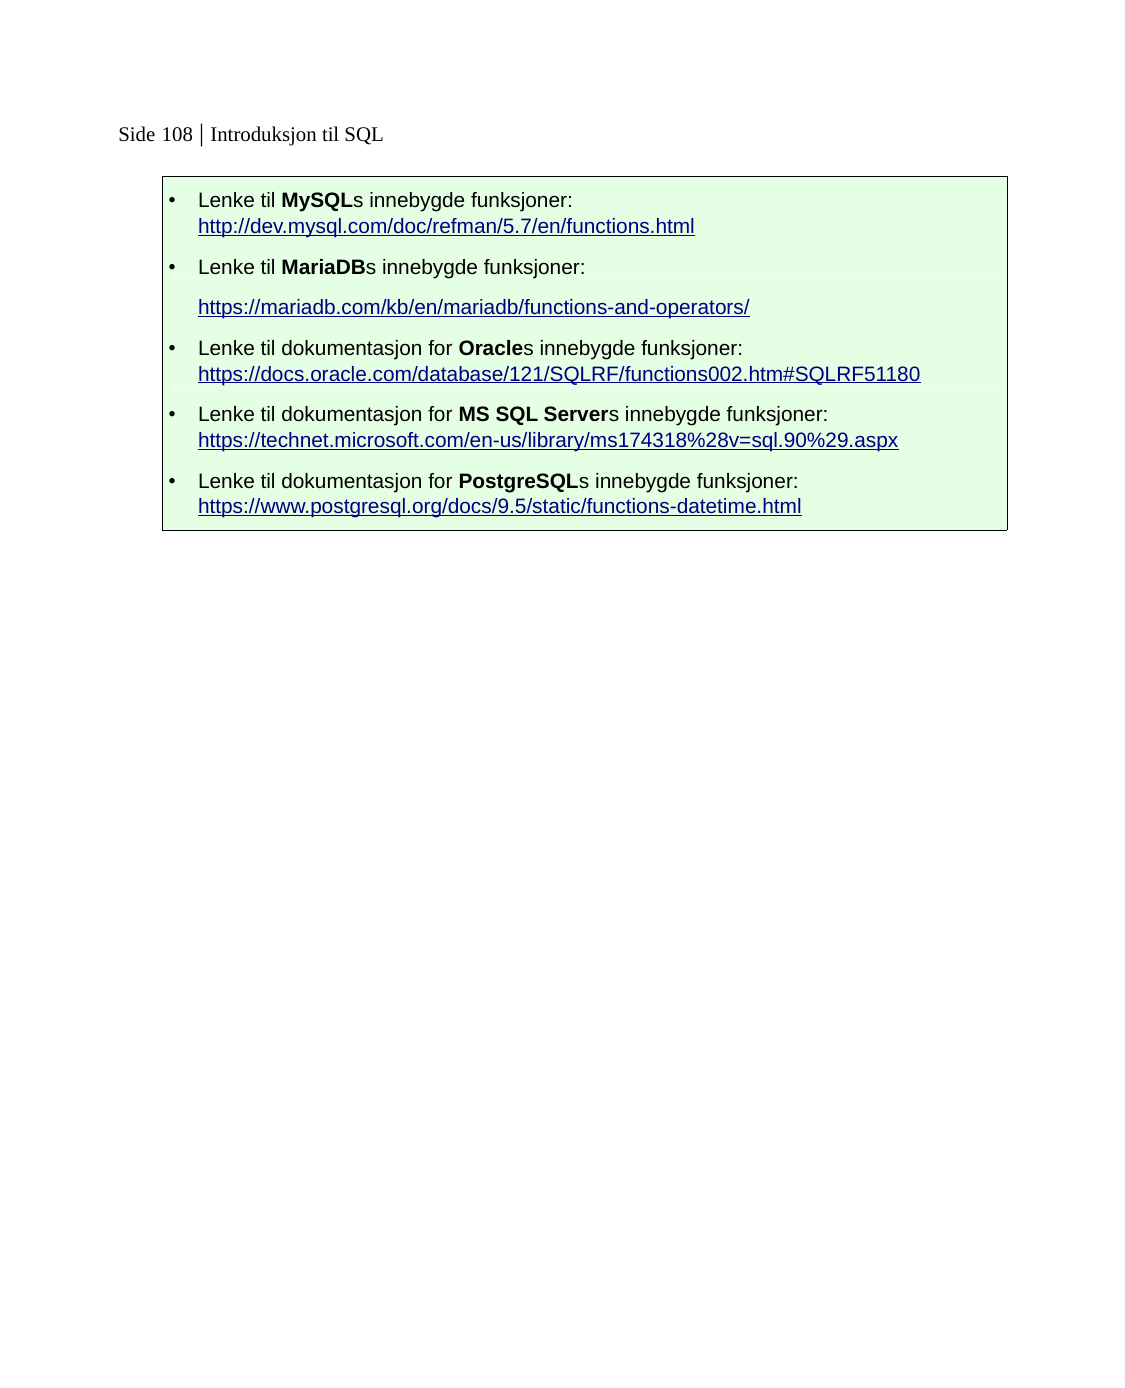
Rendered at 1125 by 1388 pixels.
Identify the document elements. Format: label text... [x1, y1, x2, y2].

list Lenke til dokumentasjon for Oracles innebygde funksjoner: https://docs.oracle.com/database/121/SQLRF/functions002.htm#SQLRF51180 [163, 324, 1007, 385]
list Lenke til dokumentasjon for PostgreSQLs innebygde funksjoner: https://www.postgresql.org/docs/9.5/static/functions-datetime.html [163, 457, 1007, 530]
list Lenke til dokumentasjon for MS SQL Servers innebygde funksjoner: https://technet.microsoft.com/en-us/library/ms174318%28v=sql.90%29.aspx [163, 390, 1007, 452]
list https://mariadb.com/kb/en/mariadb/functions-and-operators/ [163, 283, 1007, 319]
list Lenke til MySQLs innebygde funksjoner: http://dev.mysql.com/doc/refman/5.7/en/functions.html [163, 177, 1007, 238]
list Lenke til MariaDBs innebygde funksjoner: [163, 243, 1007, 279]
